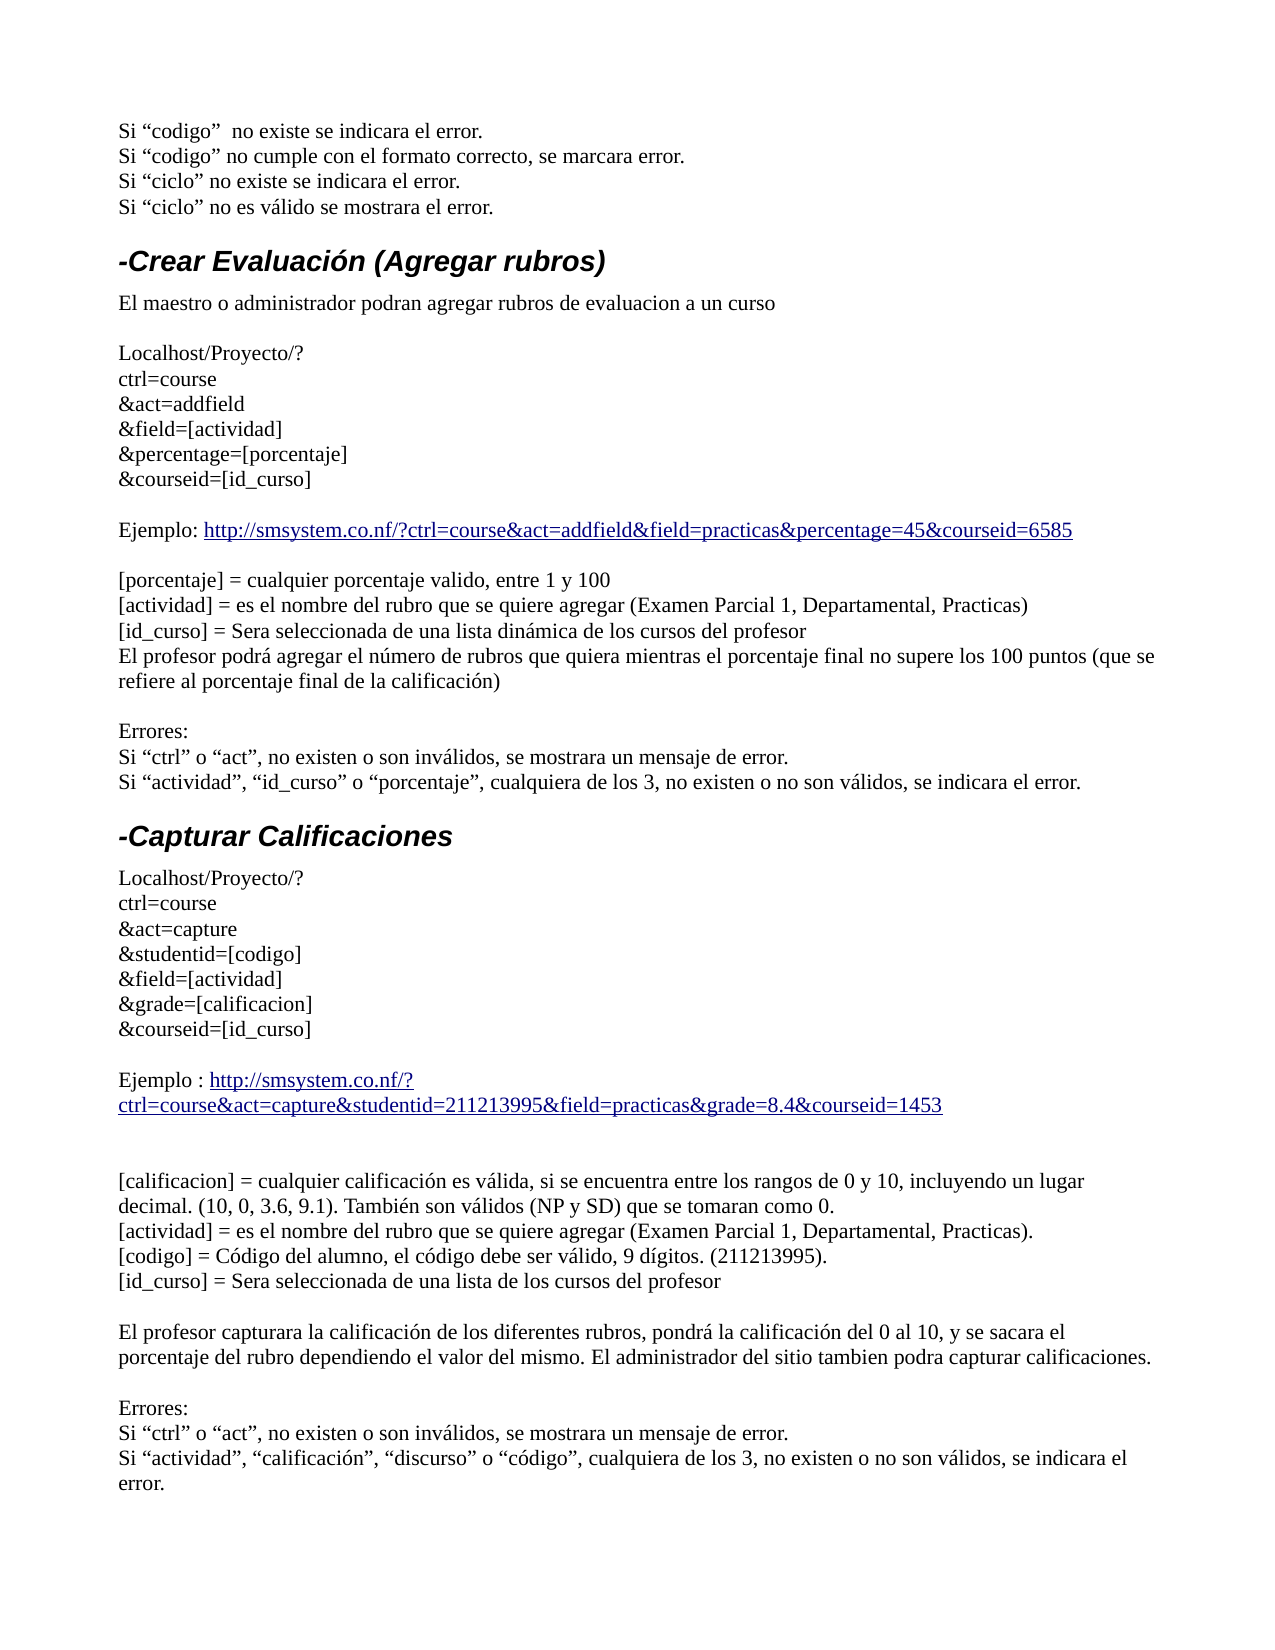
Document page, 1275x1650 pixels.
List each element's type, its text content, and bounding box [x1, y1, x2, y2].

text Si “codigo” no existe se indicara el error. [118, 118, 1157, 143]
text El profesor capturara la calificación de los diferentes rubros, pondrá la calificación del 0 al 10, y se sacara el porcentaje del rubro dependiendo el valor del mismo. El administrador del sitio tambien podra capturar calificaciones. [118, 1319, 1157, 1369]
subtitle -Crear Evaluación (Agregar rubros) [118, 244, 1157, 277]
text &field=[actividad] [118, 416, 1157, 441]
text ctrl=course [118, 890, 1157, 916]
text Localhost/Proyecto/? [118, 865, 1157, 890]
text Si “ctrl” o “act”, no existen o son inválidos, se mostrara un mensaje de error. [118, 1420, 1157, 1445]
text [actividad] = es el nombre del rubro que se quiere agregar (Examen Parcial 1, Departamental, Practicas) [118, 592, 1157, 618]
text &studentid=[codigo] [118, 941, 1157, 966]
text &percentage=[porcentaje] [118, 441, 1157, 466]
text &courseid=[id_curso] [118, 466, 1157, 492]
text ctrl=course [118, 366, 1157, 391]
text Si “ciclo” no es válido se mostrara el error. [118, 194, 1157, 219]
text [id_curso] = Sera seleccionada de una lista de los cursos del profesor [118, 1268, 1157, 1294]
text Errores: [118, 718, 1157, 744]
text &act=addfield [118, 391, 1157, 416]
text [actividad] = es el nombre del rubro que se quiere agregar (Examen Parcial 1, Departamental, Practicas). [118, 1218, 1157, 1243]
text [codigo] = Código del alumno, el código debe ser válido, 9 dígitos. (211213995). [118, 1243, 1157, 1268]
text Ejemplo: http://smsystem.co.nf/?ctrl=course&act=addfield&field=practicas&percentage=45&courseid=6585 [118, 517, 1157, 542]
text Si “ciclo” no existe se indicara el error. [118, 168, 1157, 194]
text &courseid=[id_curso] [118, 1016, 1157, 1042]
text Errores: [118, 1394, 1157, 1420]
text El maestro o administrador podran agregar rubros de evaluacion a un curso [118, 290, 1157, 315]
text Si “ctrl” o “act”, no existen o son inválidos, se mostrara un mensaje de error. [118, 744, 1157, 769]
text &grade=[calificacion] [118, 991, 1157, 1016]
text &field=[actividad] [118, 966, 1157, 991]
text El profesor podrá agregar el número de rubros que quiera mientras el porcentaje final no supere los 100 puntos (que se refiere al porcentaje final de la calificación) [118, 643, 1157, 693]
text Si “actividad”, “id_curso” o “porcentaje”, cualquiera de los 3, no existen o no son válidos, se indicara el error. [118, 769, 1157, 794]
subtitle -Capturar Calificaciones [118, 819, 1157, 853]
text [id_curso] = Sera seleccionada de una lista dinámica de los cursos del profesor [118, 618, 1157, 643]
text &act=capture [118, 916, 1157, 941]
text Si “actividad”, “calificación”, “discurso” o “código”, cualquiera de los 3, no existen o no son válidos, se indicara el error. [118, 1445, 1157, 1495]
text Localhost/Proyecto/? [118, 340, 1157, 366]
text Ejemplo : http://smsystem.co.nf/?ctrl=course&act=capture&studentid=211213995&field=practicas&grade=8.4&courseid=1453 [118, 1067, 1157, 1117]
text [porcentaje] = cualquier porcentaje valido, entre 1 y 100 [118, 567, 1157, 592]
text Si “codigo” no cumple con el formato correcto, se marcara error. [118, 143, 1157, 168]
text [calificacion] = cualquier calificación es válida, si se encuentra entre los rangos de 0 y 10, incluyendo un lugar decimal. (10, 0, 3.6, 9.1). También son válidos (NP y SD) que se tomaran como 0. [118, 1168, 1157, 1218]
